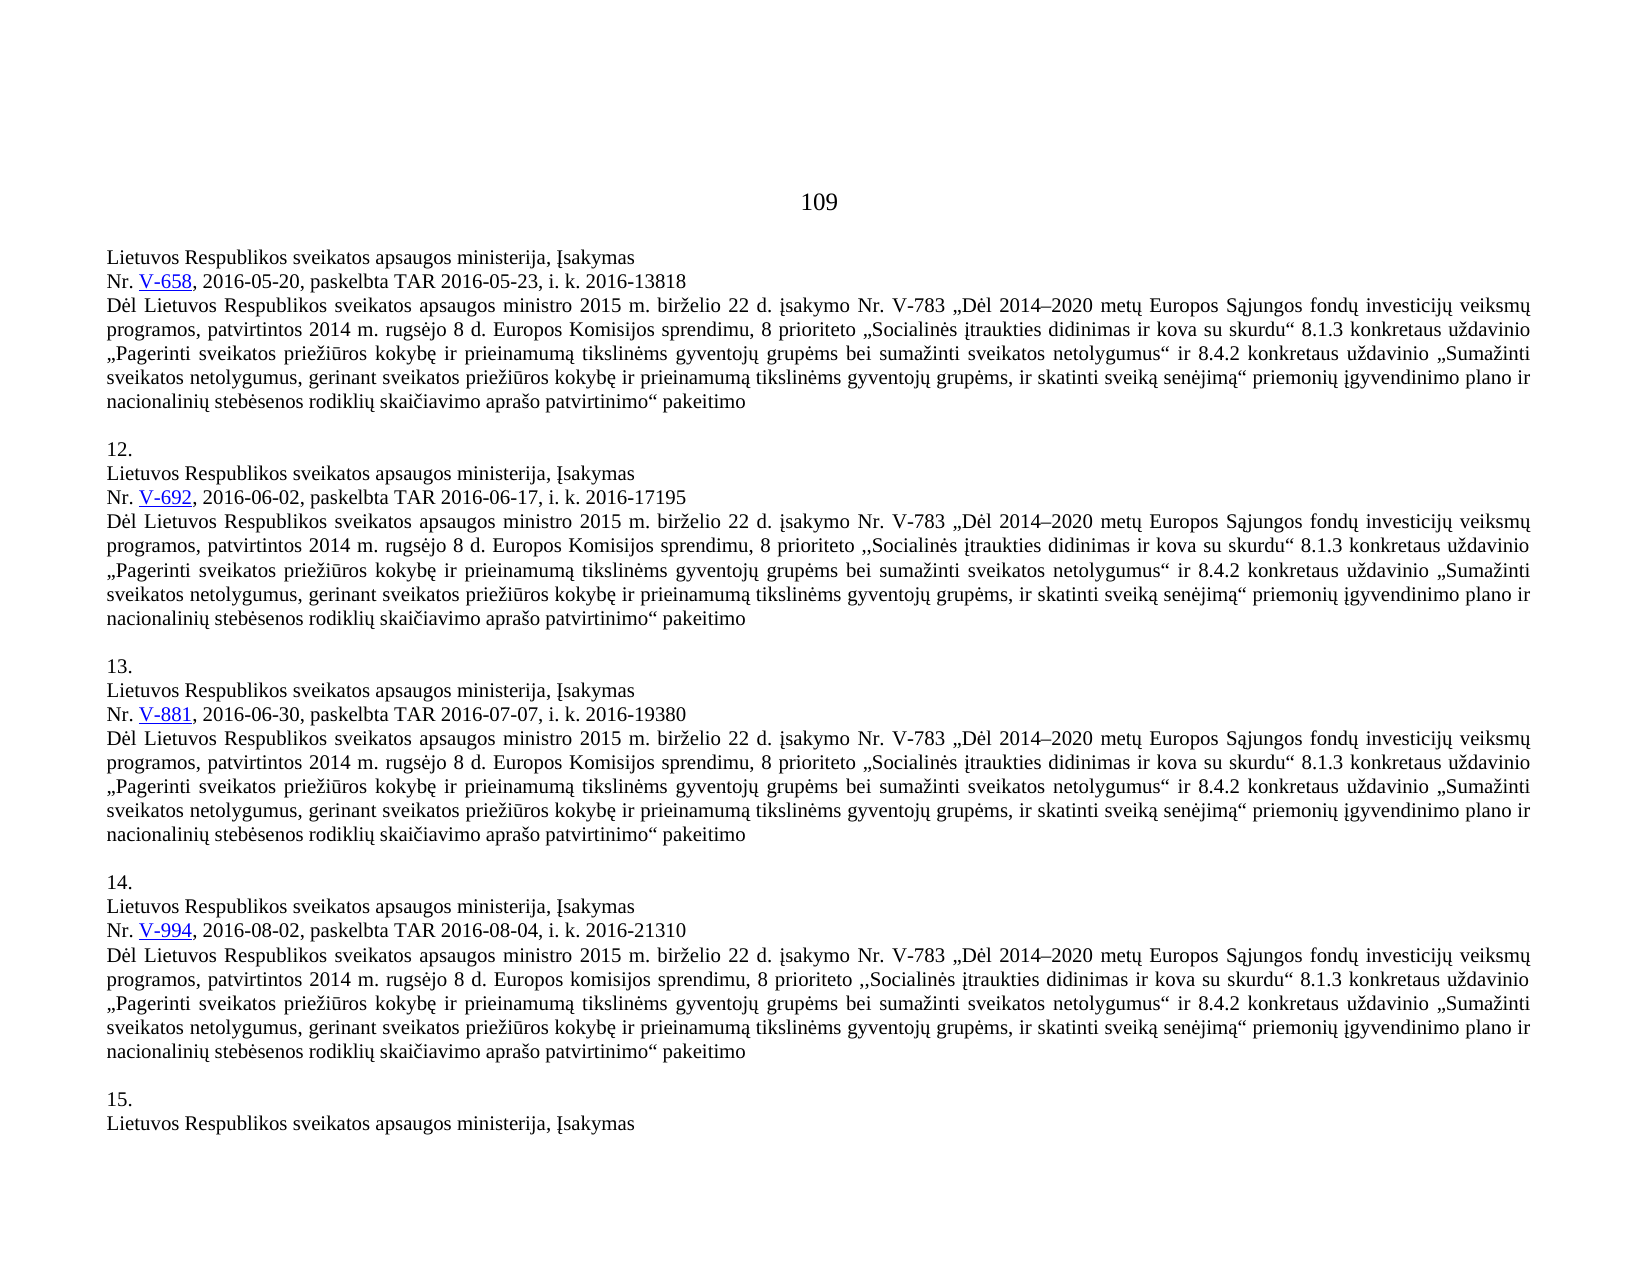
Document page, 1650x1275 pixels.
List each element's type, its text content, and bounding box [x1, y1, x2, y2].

text Lietuvos Respublikos sveikatos apsaugos ministerija, Įsakymas [106, 678, 1532, 702]
text Dėl Lietuvos Respublikos sveikatos apsaugos ministro 2015 m. birželio 22 d. įsakymo Nr. V-783 „Dėl 2014–2020 metų Europos Sąjungos fondų investicijų veiksmų programos, patvirtintos 2014 m. rugsėjo 8 d. Europos komisijos sprendimu, 8 prioriteto ,,Socialinės įtraukties didinimas ir kova su skurdu“ 8.1.3 konkretaus uždavinio „Pagerinti sveikatos priežiūros kokybę ir prieinamumą tikslinėms gyventojų grupėms bei sumažinti sveikatos netolygumus“ ir 8.4.2 konkretaus uždavinio „Sumažinti sveikatos netolygumus, gerinant sveikatos priežiūros kokybę ir prieinamumą tikslinėms gyventojų grupėms, ir skatinti sveiką senėjimą“ priemonių įgyvendinimo plano ir nacionalinių stebėsenos rodiklių skaičiavimo aprašo patvirtinimo“ pakeitimo [106, 942, 1532, 1063]
text Lietuvos Respublikos sveikatos apsaugos ministerija, Įsakymas [106, 894, 1532, 918]
text Lietuvos Respublikos sveikatos apsaugos ministerija, Įsakymas [106, 245, 1532, 269]
text Dėl Lietuvos Respublikos sveikatos apsaugos ministro 2015 m. birželio 22 d. įsakymo Nr. V-783 „Dėl 2014–2020 metų Europos Sąjungos fondų investicijų veiksmų programos, patvirtintos 2014 m. rugsėjo 8 d. Europos Komisijos sprendimu, 8 prioriteto „Socialinės įtraukties didinimas ir kova su skurdu“ 8.1.3 konkretaus uždavinio „Pagerinti sveikatos priežiūros kokybę ir prieinamumą tikslinėms gyventojų grupėms bei sumažinti sveikatos netolygumus“ ir 8.4.2 konkretaus uždavinio „Sumažinti sveikatos netolygumus, gerinant sveikatos priežiūros kokybę ir prieinamumą tikslinėms gyventojų grupėms, ir skatinti sveiką senėjimą“ priemonių įgyvendinimo plano ir nacionalinių stebėsenos rodiklių skaičiavimo aprašo patvirtinimo“ pakeitimo [106, 293, 1532, 413]
text Nr. V-881, 2016-06-30, paskelbta TAR 2016-07-07, i. k. 2016-19380 [106, 702, 1532, 726]
text Nr. V-692, 2016-06-02, paskelbta TAR 2016-06-17, i. k. 2016-17195 [106, 485, 1532, 509]
text Dėl Lietuvos Respublikos sveikatos apsaugos ministro 2015 m. birželio 22 d. įsakymo Nr. V-783 „Dėl 2014–2020 metų Europos Sąjungos fondų investicijų veiksmų programos, patvirtintos 2014 m. rugsėjo 8 d. Europos Komisijos sprendimu, 8 prioriteto ,,Socialinės įtraukties didinimas ir kova su skurdu“ 8.1.3 konkretaus uždavinio „Pagerinti sveikatos priežiūros kokybę ir prieinamumą tikslinėms gyventojų grupėms bei sumažinti sveikatos netolygumus“ ir 8.4.2 konkretaus uždavinio „Sumažinti sveikatos netolygumus, gerinant sveikatos priežiūros kokybę ir prieinamumą tikslinėms gyventojų grupėms, ir skatinti sveiką senėjimą“ priemonių įgyvendinimo plano ir nacionalinių stebėsenos rodiklių skaičiavimo aprašo patvirtinimo“ pakeitimo [106, 509, 1532, 630]
text Lietuvos Respublikos sveikatos apsaugos ministerija, Įsakymas [106, 461, 1532, 485]
text 12. [106, 437, 1532, 461]
text 13. [106, 654, 1532, 678]
text Dėl Lietuvos Respublikos sveikatos apsaugos ministro 2015 m. birželio 22 d. įsakymo Nr. V-783 „Dėl 2014–2020 metų Europos Sąjungos fondų investicijų veiksmų programos, patvirtintos 2014 m. rugsėjo 8 d. Europos Komisijos sprendimu, 8 prioriteto „Socialinės įtraukties didinimas ir kova su skurdu“ 8.1.3 konkretaus uždavinio „Pagerinti sveikatos priežiūros kokybę ir prieinamumą tikslinėms gyventojų grupėms bei sumažinti sveikatos netolygumus“ ir 8.4.2 konkretaus uždavinio „Sumažinti sveikatos netolygumus, gerinant sveikatos priežiūros kokybę ir prieinamumą tikslinėms gyventojų grupėms, ir skatinti sveiką senėjimą“ priemonių įgyvendinimo plano ir nacionalinių stebėsenos rodiklių skaičiavimo aprašo patvirtinimo“ pakeitimo [106, 726, 1532, 846]
text Lietuvos Respublikos sveikatos apsaugos ministerija, Įsakymas [106, 1111, 1532, 1135]
text 14. [106, 870, 1532, 894]
text Nr. V-994, 2016-08-02, paskelbta TAR 2016-08-04, i. k. 2016-21310 [106, 918, 1532, 942]
text 15. [106, 1087, 1532, 1111]
text Nr. V-658, 2016-05-20, paskelbta TAR 2016-05-23, i. k. 2016-13818 [106, 269, 1532, 293]
